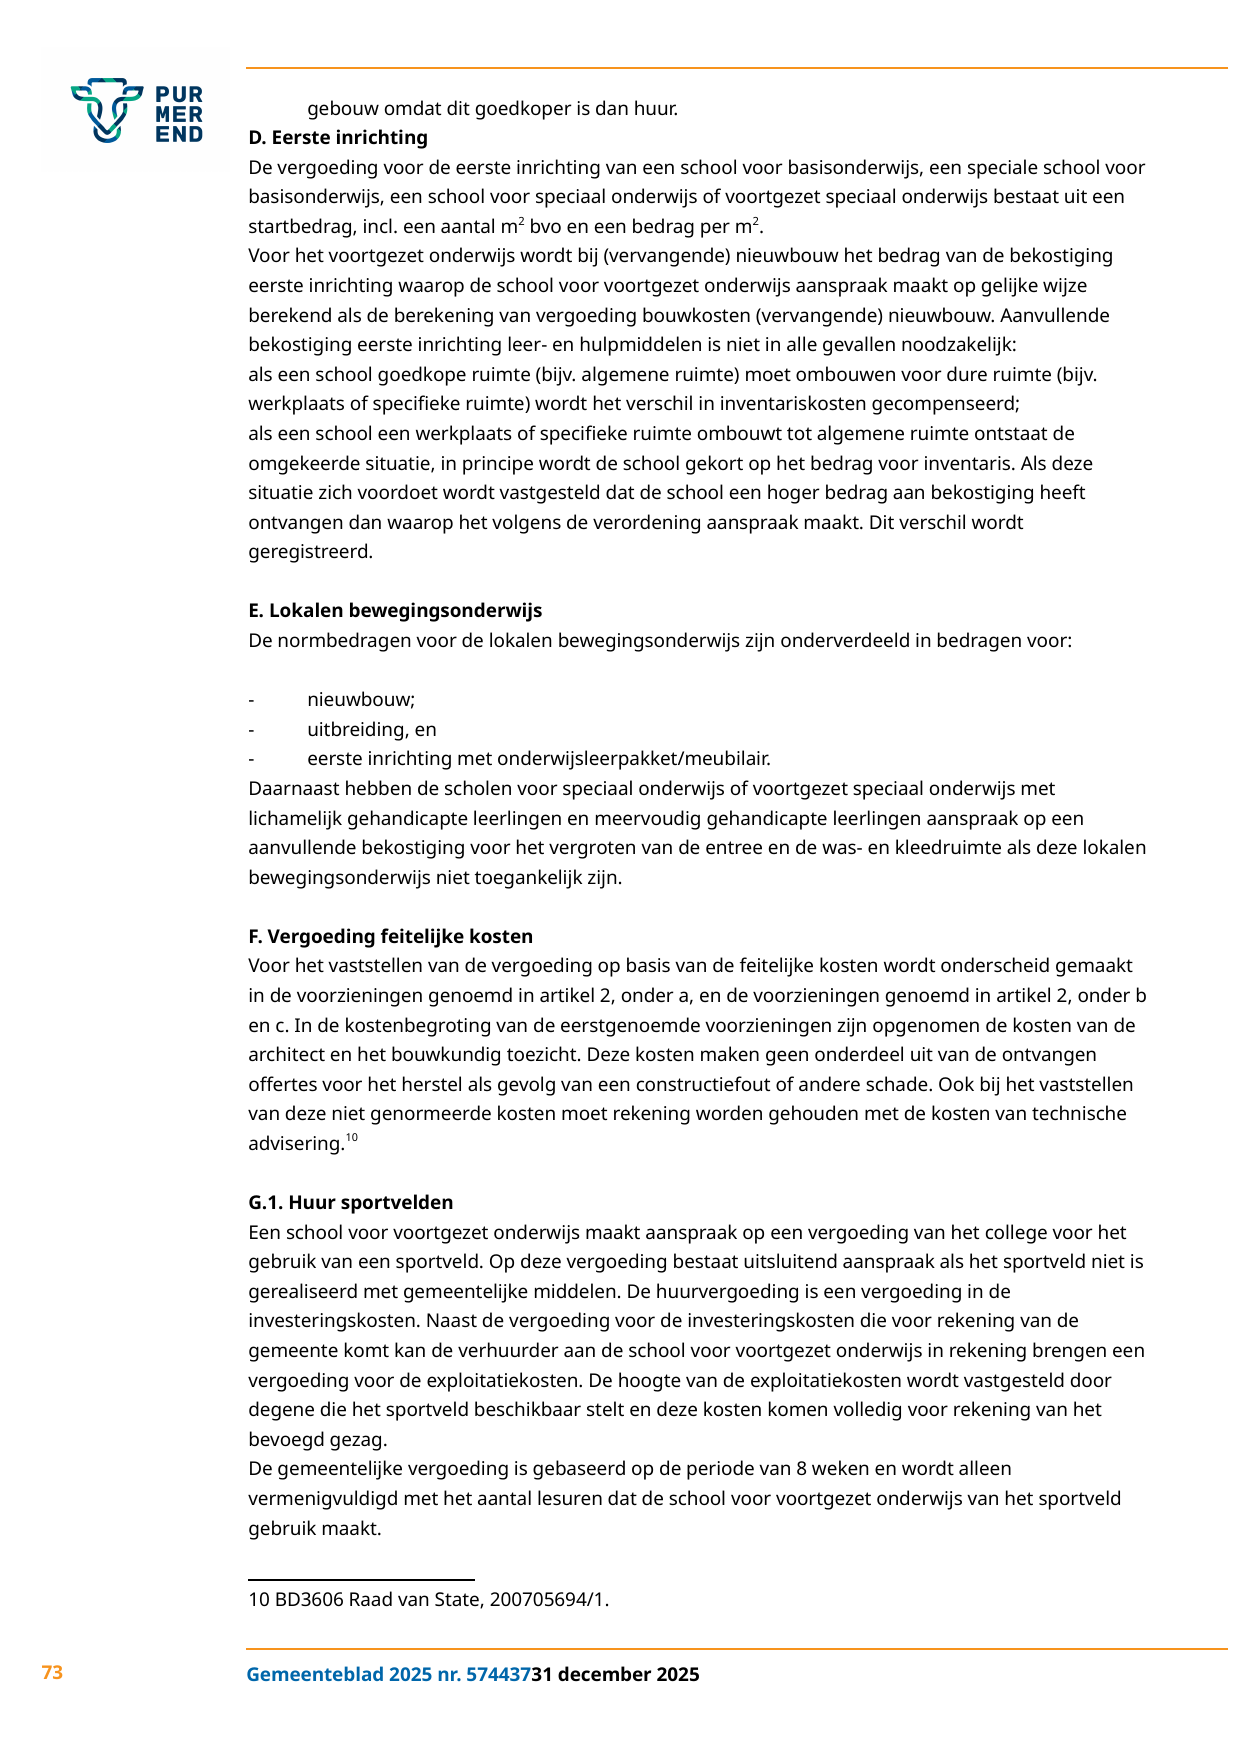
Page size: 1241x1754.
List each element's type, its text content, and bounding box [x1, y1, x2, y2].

list gebouw omdat dit goedkoper is dan huur. [248, 95, 1152, 121]
list eerste inrichting met onderwijsleerpakket/meubilair. [248, 746, 1152, 771]
text Voor het voortgezet onderwijs wordt bij (vervangende) nieuwbouw het bedrag van de bekostiging eerste inrichting waarop de school voor voortgezet onderwijs aanspraak maakt op gelijke wijze berekend als de berekening van vergoeding bouwkosten (vervangende) nieuwbouw. Aanvullende bekostiging eerste inrichting leer- en hulpmiddelen is niet in alle gevallen noodzakelijk: [248, 243, 1152, 357]
text Voor het vaststellen van de vergoeding op basis van de feitelijke kosten wordt onderscheid gemaakt in de voorzieningen genoemd in artikel 2, onder a, en de voorzieningen genoemd in artikel 2, onder b en c. In de kostenbegroting van de eerstgenoemde voorzieningen zijn opgenomen de kosten van de architect en het bouwkundig toezicht. Deze kosten maken geen onderdeel uit van de ontvangen offertes voor het herstel als gevolg van een constructiefout of andere schade. Ook bij het vaststellen van deze niet genormeerde kosten moet rekening worden gehouden met de kosten van technische advisering. [248, 953, 1152, 1156]
text F. Vergoeding feitelijke kosten [248, 923, 1152, 949]
list uitbreiding, en [248, 716, 1152, 742]
text BD3606 Raad van State, 200705694/1. [248, 1586, 1152, 1612]
text De normbedragen voor de lokalen bewegingsonderwijs zijn onderverdeeld in bedragen voor: [248, 627, 1152, 653]
text Een school voor voortgezet onderwijs maakt aanspraak op een vergoeding van het college voor het gebruik van een sportveld. Op deze vergoeding bestaat uitsluitend aanspraak als het sportveld niet is gerealiseerd met gemeentelijke middelen. De huurvergoeding is een vergoeding in de investeringskosten. Naast de vergoeding voor de investeringskosten die voor rekening van de gemeente komt kan de verhuurder aan de school voor voortgezet onderwijs in rekening brengen een vergoeding voor de exploitatiekosten. De hoogte van de exploitatiekosten wordt vastgesteld door degene die het sportveld beschikbaar stelt en deze kosten komen volledig voor rekening van het bevoegd gezag. [248, 1219, 1152, 1452]
text D. Eerste inrichting [248, 124, 1152, 150]
text als een school een werkplaats of specifieke ruimte ombouwt tot algemene ruimte ontstaat de omgekeerde situatie, in principe wordt de school gekort op het bedrag voor inventaris. Als deze situatie zich voordoet wordt vastgesteld dat de school een hoger bedrag aan bekostiging heeft ontvangen dan waarop het volgens de verordening aanspraak maakt. Dit verschil wordt geregistreerd. [248, 420, 1152, 564]
text De gemeentelijke vergoeding is gebaseerd op de periode van 8 weken en wordt alleen vermenigvuldigd met het aantal lesuren dat de school voor voortgezet onderwijs van het sportveld gebruik maakt. [248, 1456, 1152, 1541]
text E. Lokalen bewegingsonderwijs [248, 598, 1152, 623]
text G.1. Huur sportvelden [248, 1189, 1152, 1215]
text De vergoeding voor de eerste inrichting van een school voor basisonderwijs, een speciale school voor basisonderwijs, een school voor speciaal onderwijs of voortgezet speciaal onderwijs bestaat uit een startbedrag, incl. een aantal m2 bvo en een bedrag per m2. [248, 154, 1152, 239]
list nieuwbouw; [248, 686, 1152, 712]
text Daarnaast hebben de scholen voor speciaal onderwijs of voortgezet speciaal onderwijs met lichamelijk gehandicapte leerlingen en meervoudig gehandicapte leerlingen aanspraak op een aanvullende bekostiging voor het vergroten van de entree en de was- en kleedruimte als deze lokalen bewegingsonderwijs niet toegankelijk zijn. [248, 775, 1152, 890]
picture [41, 47, 231, 172]
text als een school goedkope ruimte (bijv. algemene ruimte) moet ombouwen voor dure ruimte (bijv. werkplaats of specifieke ruimte) wordt het verschil in inventariskosten gecompenseerd; [248, 361, 1152, 416]
